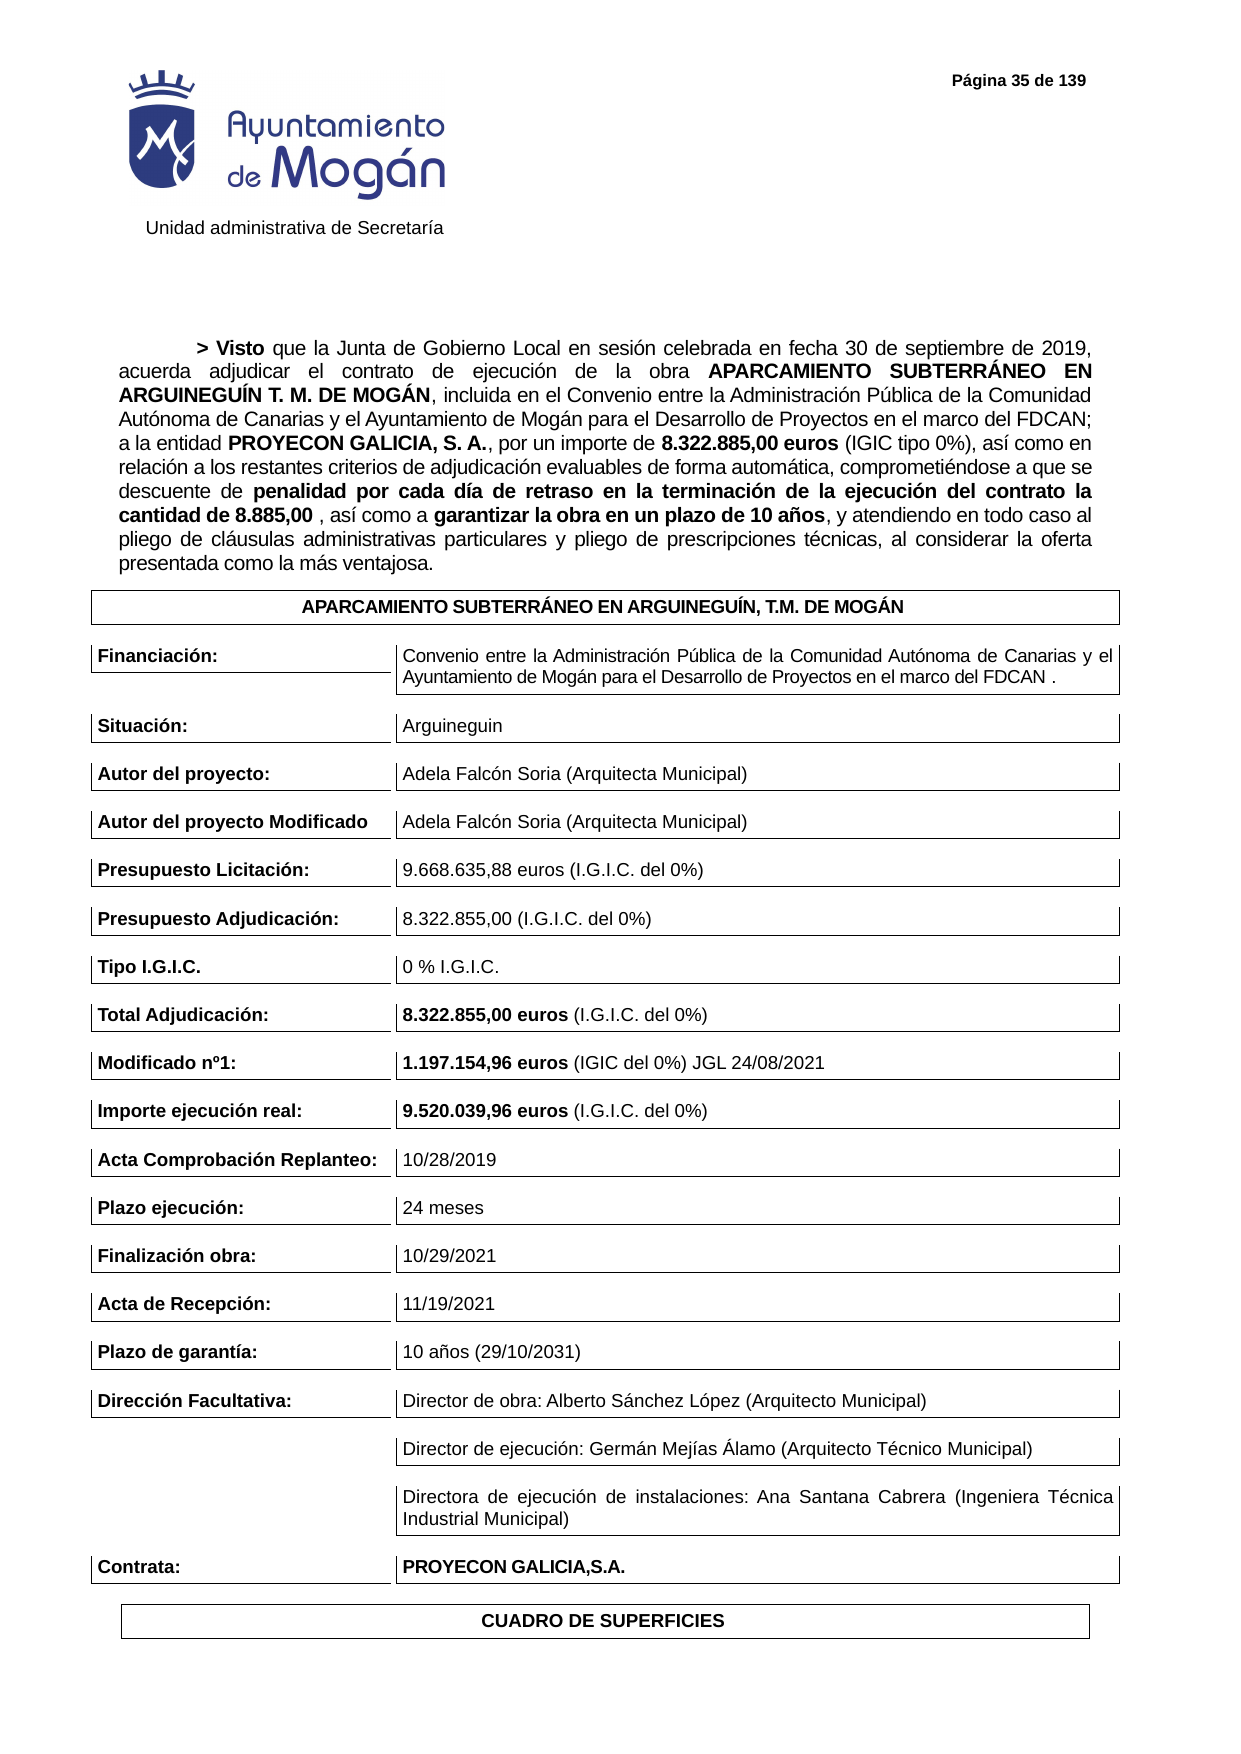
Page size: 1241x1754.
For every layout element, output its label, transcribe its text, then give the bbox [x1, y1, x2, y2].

table_cell Contrata: [88, 1553, 393, 1601]
picture [128, 70, 445, 206]
table_cell 9.668.635,88 euros (I.G.I.C. del 0%) [394, 856, 1122, 904]
table_cell 8.322.855,00 euros (I.G.I.C. del 0%) [394, 1001, 1122, 1049]
table_cell Autor del proyecto Modificado [88, 808, 393, 856]
table_cell Dirección Facultativa: [88, 1387, 393, 1553]
table_cell Finalización obra: [88, 1242, 393, 1290]
table_cell Acta de Recepción: [88, 1290, 393, 1338]
table_cell Modificado nº1: [88, 1049, 393, 1097]
table_cell Adela Falcón Soria (Arquitecta Municipal) [394, 808, 1122, 856]
table_header CUADRO DE SUPERFICIES [118, 1601, 1092, 1655]
table_cell Situación: [88, 711, 393, 760]
table_cell Presupuesto Licitación: [88, 856, 393, 904]
table_cell 8.322.855,00 (I.G.I.C. del 0%) [394, 904, 1122, 953]
text > Visto que la Junta de Gobierno Local en sesión celebrada en fecha 30 de septiembre de 2019, acuerda adjudicar el contrato de ejecución de la obra APARCAMIENTO SUBTERRÁNEO EN ARGUINEGUÍN T. M. DE MOGÁN, incluida en el Convenio entre la Administración Pública de la Comunidad Autónoma de Canarias y el Ayuntamiento de Mogán para el Desarrollo de Proyectos en el marco del FDCAN; a la entidad PROYECON GALICIA, S. A., por un importe de 8.322.885,00 euros (IGIC tipo 0%), así como en relación a los restantes criterios de adjudicación evaluables de forma automática, comprometiéndose a que se descuente de penalidad por cada día de retraso en la terminación de la ejecución del contrato la cantidad de 8.885,00 , así como a garantizar la obra en un plazo de 10 años, y atendiendo en todo caso al pliego de cláusulas administrativas particulares y pliego de prescripciones técnicas, al considerar la oferta presentada como la más ventajosa. [118, 335, 1092, 575]
table_cell 29/10/2021 [394, 1242, 1122, 1290]
table_cell 28/10/2019 [394, 1146, 1122, 1194]
table_cell Adela Falcón Soria (Arquitecta Municipal) [394, 760, 1122, 808]
table_cell Presupuesto Adjudicación: [88, 904, 393, 953]
table_cell Convenio entre la Administración Pública de la Comunidad Autónoma de Canarias y el Ayuntamiento de Mogán para el Desarrollo de Proyectos en el marco del FDCAN . [394, 642, 1122, 711]
table_cell Director de obra: Alberto Sánchez López (Arquitecto Municipal) [394, 1387, 1122, 1435]
table_header APARCAMIENTO SUBTERRÁNEO EN ARGUINEGUÍN, T.M. DE MOGÁN [88, 588, 1122, 642]
table_cell Plazo de garantía: [88, 1339, 393, 1387]
table_cell Director de ejecución: Germán Mejías Álamo (Arquitecto Técnico Municipal) [394, 1435, 1122, 1483]
table_cell 10 años (29/10/2031) [394, 1339, 1122, 1387]
table_cell Plazo ejecución: [88, 1194, 393, 1242]
table_cell Importe ejecución real: [88, 1097, 393, 1146]
table_cell Directora de ejecución de instalaciones: Ana Santana Cabrera (Ingeniera Técnica Industrial Municipal) [394, 1483, 1122, 1553]
table_cell Arguineguin [394, 711, 1122, 760]
table_cell 1.197.154,96 euros (IGIC del 0%) JGL 24/08/2021 [394, 1049, 1122, 1097]
table_cell 9.520.039,96 euros (I.G.I.C. del 0%) [394, 1097, 1122, 1146]
table_cell Financiación: [88, 642, 393, 711]
table_cell 19/11/2021 [394, 1290, 1122, 1338]
table_cell PROYECON GALICIA,S.A. [394, 1553, 1122, 1601]
table_cell Acta Comprobación Replanteo: [88, 1146, 393, 1194]
table_cell Autor del proyecto: [88, 760, 393, 808]
table_cell 0 % I.G.I.C. [394, 953, 1122, 1001]
table_cell Total Adjudicación: [88, 1001, 393, 1049]
table_cell Tipo I.G.I.C. [88, 953, 393, 1001]
table_cell 24 meses [394, 1194, 1122, 1242]
